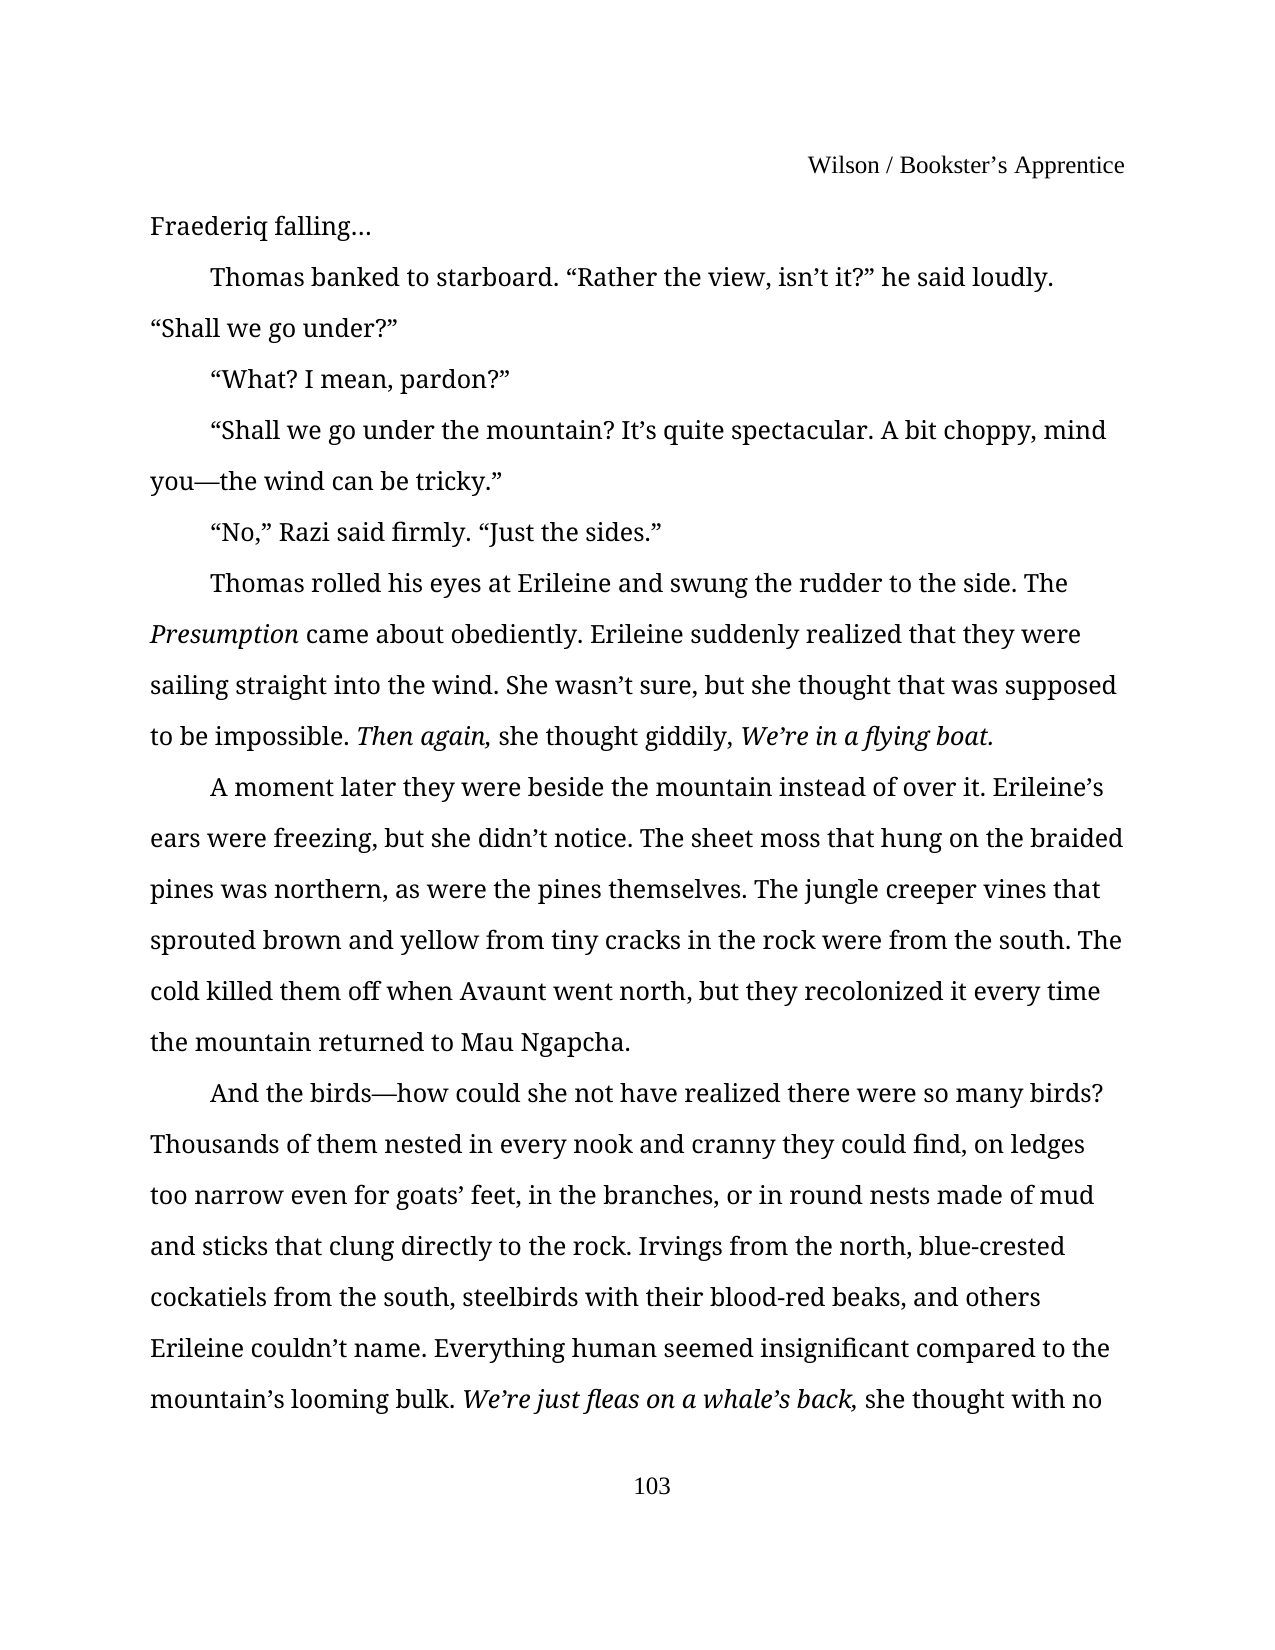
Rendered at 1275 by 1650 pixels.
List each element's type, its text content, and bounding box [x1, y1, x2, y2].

text Fraederiq falling… [150, 208, 1125, 242]
text “No,” Razi said firmly. “Just the sides.” [150, 514, 1125, 548]
text And the birds—how could she not have realized there were so many birds? Thousands of them nested in every nook and cranny they could find, on ledges too narrow even for goats’ feet, in the branches, or in round nests made of mud and sticks that clung directly to the rock. Irvings from the north, blue-crested cockatiels from the south, steelbirds with their blood-red beaks, and others Erileine couldn’t name. Everything human seemed insignificant compared to the mountain’s looming bulk. We’re just fleas on a whale’s back, she thought with no [150, 1076, 1125, 1416]
text Thomas banked to starboard. “Rather the view, isn’t it?” he said loudly. “Shall we go under?” [150, 259, 1125, 344]
text “What? I mean, pardon?” [150, 361, 1125, 395]
text A moment later they were beside the mountain instead of over it. Erileine’s ears were freezing, but she didn’t notice. The sheet moss that hung on the braided pines was northern, as were the pines themselves. The jungle creeper vines that sprouted brown and yellow from tiny cracks in the rock were from the south. The cold killed them off when Avaunt went north, but they recolonized it every time the mountain returned to Mau Ngapcha. [150, 770, 1125, 1059]
text “Shall we go under the mountain? It’s quite spectacular. A bit choppy, mind you—the wind can be tricky.” [150, 412, 1125, 497]
text Thomas rolled his eyes at Erileine and swung the rudder to the side. The Presumption came about obediently. Erileine suddenly realized that they were sailing straight into the wind. She wasn’t sure, but she thought that was supposed to be impossible. Then again, she thought giddily, We’re in a flying boat. [150, 566, 1125, 753]
